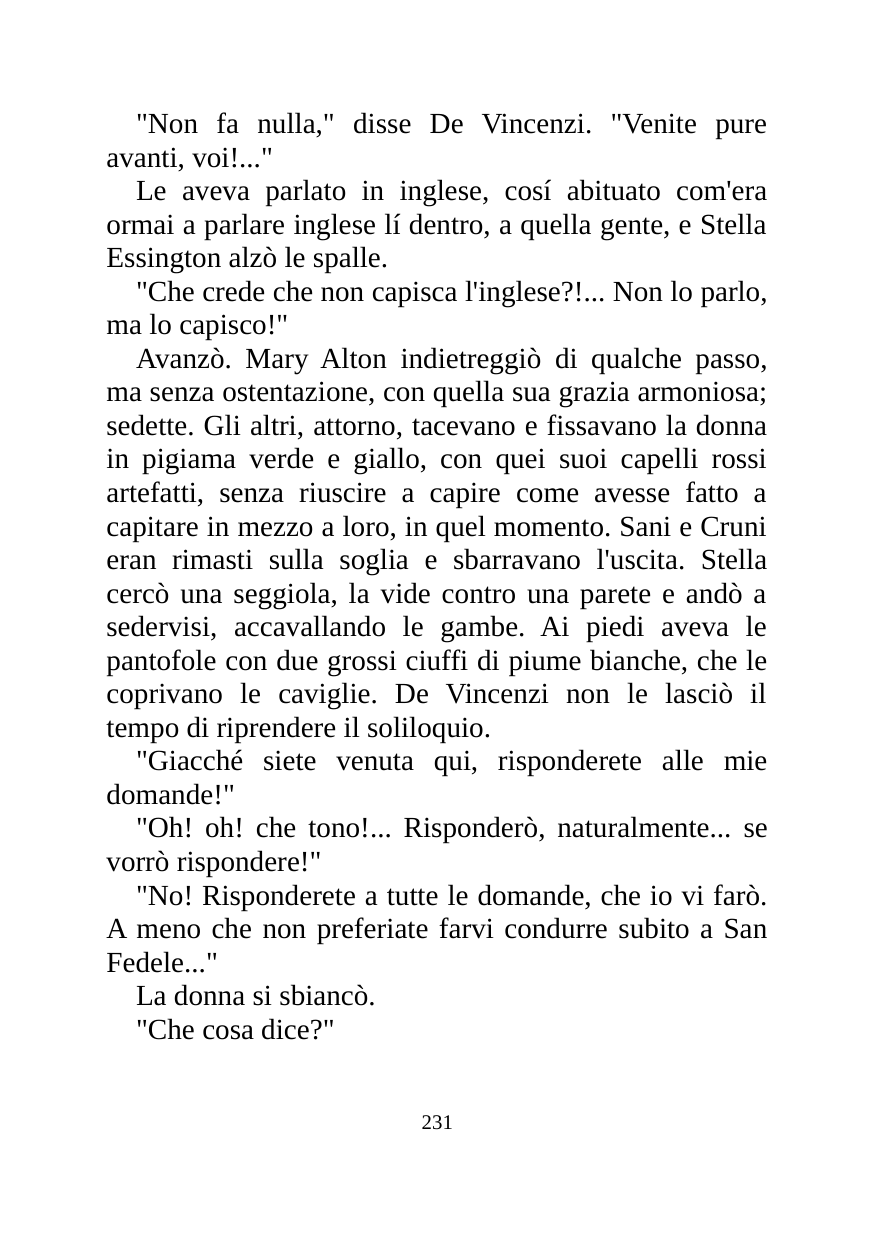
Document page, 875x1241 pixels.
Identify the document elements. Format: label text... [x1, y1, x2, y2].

text "Giacché siete venuta qui, risponderete alle mie domande!" [106, 743, 768, 811]
text Le aveva parlato in inglese, cosí abituato com'era ormai a parlare inglese lí dentro, a quella gente, e Stella Essington alzò le spalle. [106, 173, 768, 274]
text "Non fa nulla," disse De Vincenzi. "Venite pure avanti, voi!..." [106, 106, 768, 173]
text "Oh! oh! che tono!... Risponderò, naturalmente... se vorrò rispondere!" [106, 811, 768, 878]
text Avanzò. Mary Alton indietreggiò di qualche passo, ma senza ostentazione, con quella sua grazia armoniosa; sedette. Gli altri, attorno, tacevano e fissavano la donna in pigiama verde e giallo, con quei suoi capelli rossi artefatti, senza riuscire a capire come avesse fatto a capitare in mezzo a loro, in quel momento. Sani e Cruni eran rimasti sulla soglia e sbarravano l'uscita. Stella cercò una seggiola, la vide contro una parete e andò a sedervisi, accavallando le gambe. Ai piedi aveva le pantofole con due grossi ciuffi di piume bianche, che le coprivano le caviglie. De Vincenzi non le lasciò il tempo di riprendere il soliloquio. [106, 341, 768, 743]
text La donna si sbiancò. [106, 978, 768, 1012]
text "No! Risponderete a tutte le domande, che io vi farò. A meno che non preferiate farvi condurre subito a San Fedele..." [106, 878, 768, 978]
text "Che crede che non capisca l'inglese?!... Non lo parlo, ma lo capisco!" [106, 274, 768, 341]
text "Che cosa dice?" [106, 1012, 768, 1045]
